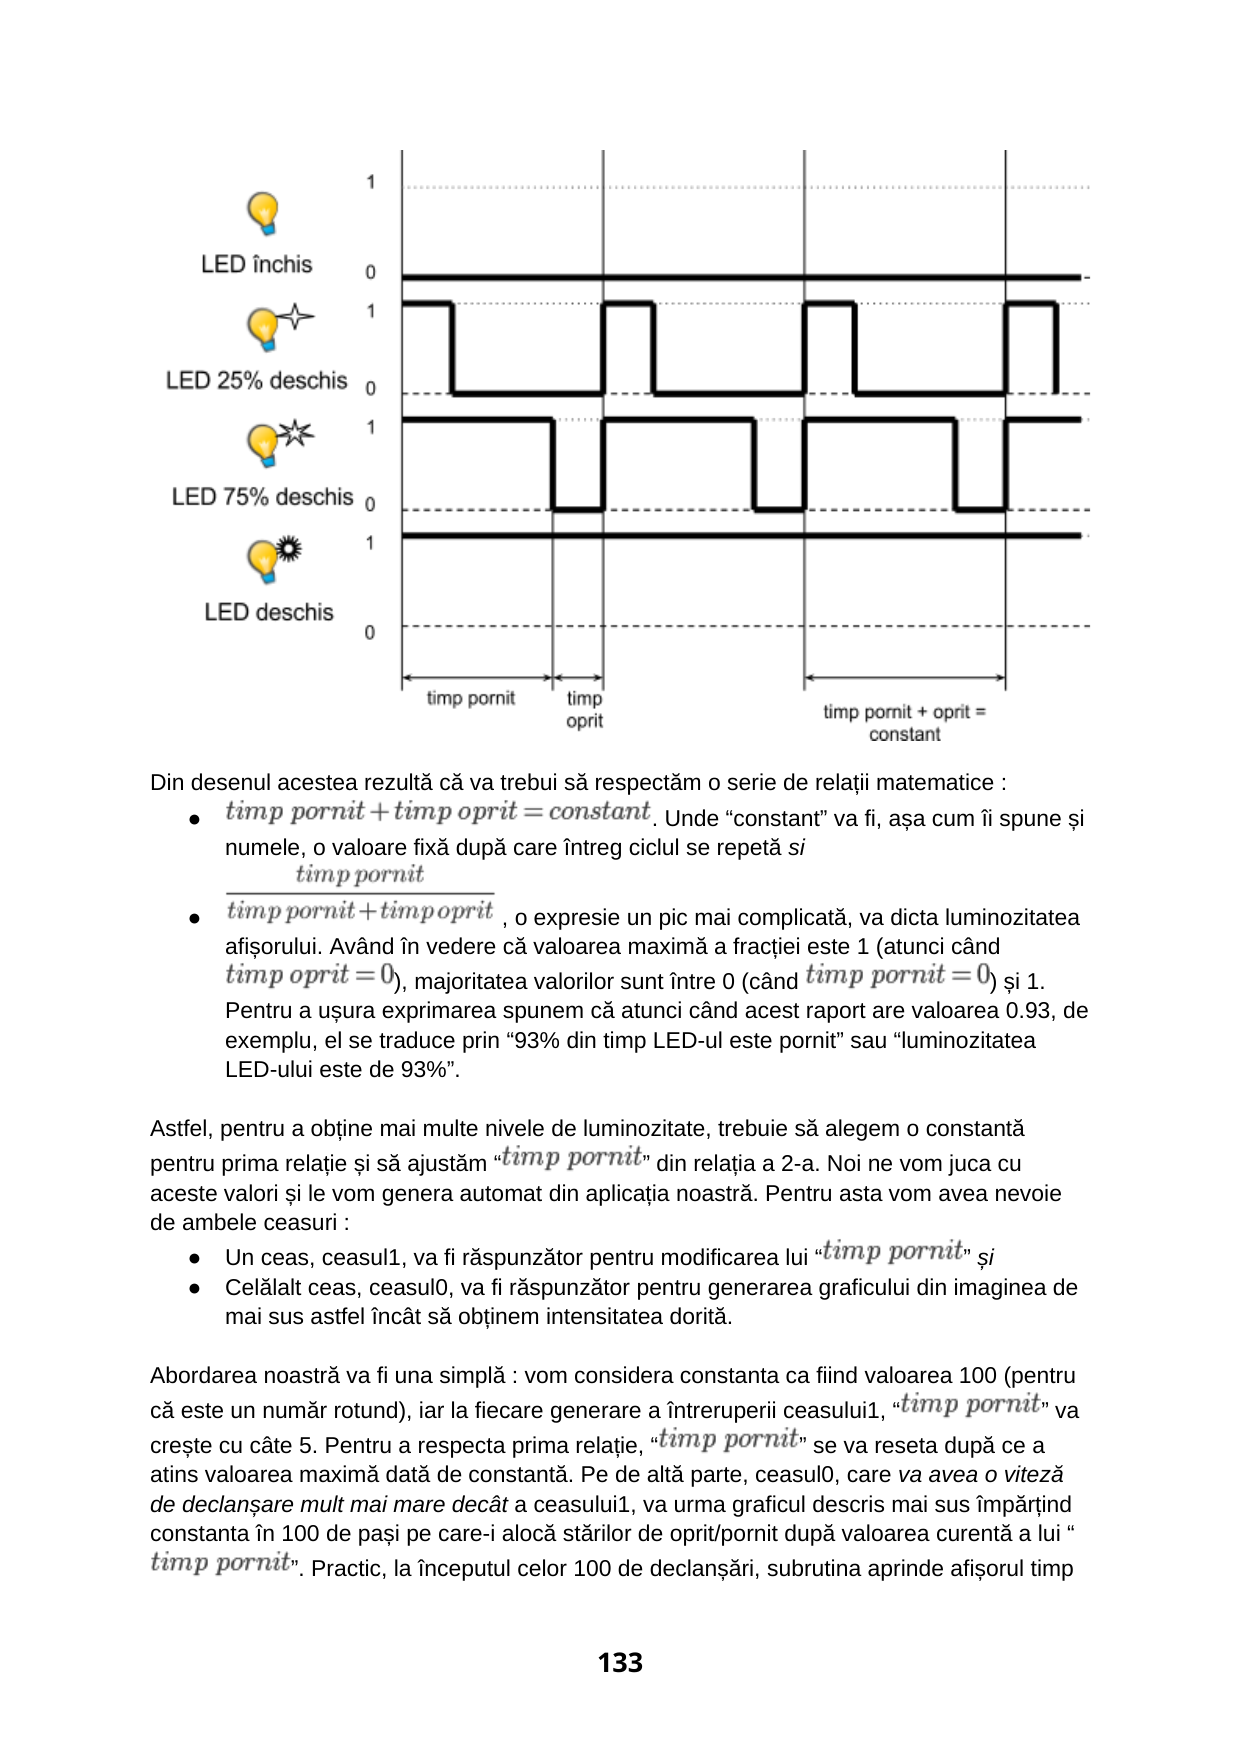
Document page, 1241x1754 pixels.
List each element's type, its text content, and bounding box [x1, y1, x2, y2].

list . Unde “constant” va fi, așa cum îi spune și numele, o valoare fixă după care întreg ciclul se repetă si [187, 799, 1090, 860]
picture [501, 1145, 643, 1172]
picture [900, 1391, 1041, 1419]
text Din desenul acestea rezultă că va trebui să respectăm o serie de relații matematice : [150, 770, 1090, 796]
picture [822, 1238, 963, 1266]
picture [658, 1426, 799, 1454]
picture [805, 962, 990, 990]
list , o expresie un pic mai complicată, va dicta luminozitatea afișorului. Având în vedere că valoarea maximă a fracției este 1 (atunci când ), majoritatea valorilor sunt între 0 (când ) și 1. Pentru a ușura exprimarea spunem că atunci când acest raport are valoarea 0.93, de exemplu, el se traduce prin “93% din timp LED-ul este pornit” sau “luminozitatea LED-ului este de 93%”. [187, 864, 1090, 1082]
picture [225, 799, 652, 826]
text Astfel, pentru a obține mai multe nivele de luminozitate, trebuie să alegem o constantă pentru prima relație și să ajustăm “” din relația a 2-a. Noi ne vom juca cu aceste valori și le vom genera automat din aplicația noastră. Pentru asta vom avea nevoie de ambele ceasuri : [150, 1116, 1090, 1235]
list Un ceas, ceasul1, va fi răspunzător pentru modificarea lui “” și [187, 1239, 1090, 1270]
picture [225, 863, 496, 925]
text Abordarea noastră va fi una simplă : vom considera constanta ca fiind valoarea 100 (pentru că este un număr rotund), iar la fiecare generare a întreruperii ceasului1, “” va crește cu câte 5. Pentru a respecta prima relație, “” se va reseta după ce a atins valoarea maximă dată de constantă. Pe de altă parte, ceasul0, care va avea o viteză de declanșare mult mai mare decât a ceasului1, va urma graficul descris mai sus împărțind constanta în 100 de pași pe care-i alocă stărilor de oprit/pornit după valoarea curentă a lui “”. Practic, la începutul celor 100 de declanșări, subrutina aprinde afișorul timp [150, 1362, 1090, 1582]
picture [150, 1550, 291, 1577]
list Celălalt ceas, ceasul0, va fi răspunzător pentru generarea graficului din imaginea de mai sus astfel încât să obținem intensitatea dorită. [187, 1274, 1090, 1329]
picture [150, 150, 1091, 741]
picture [225, 962, 394, 990]
